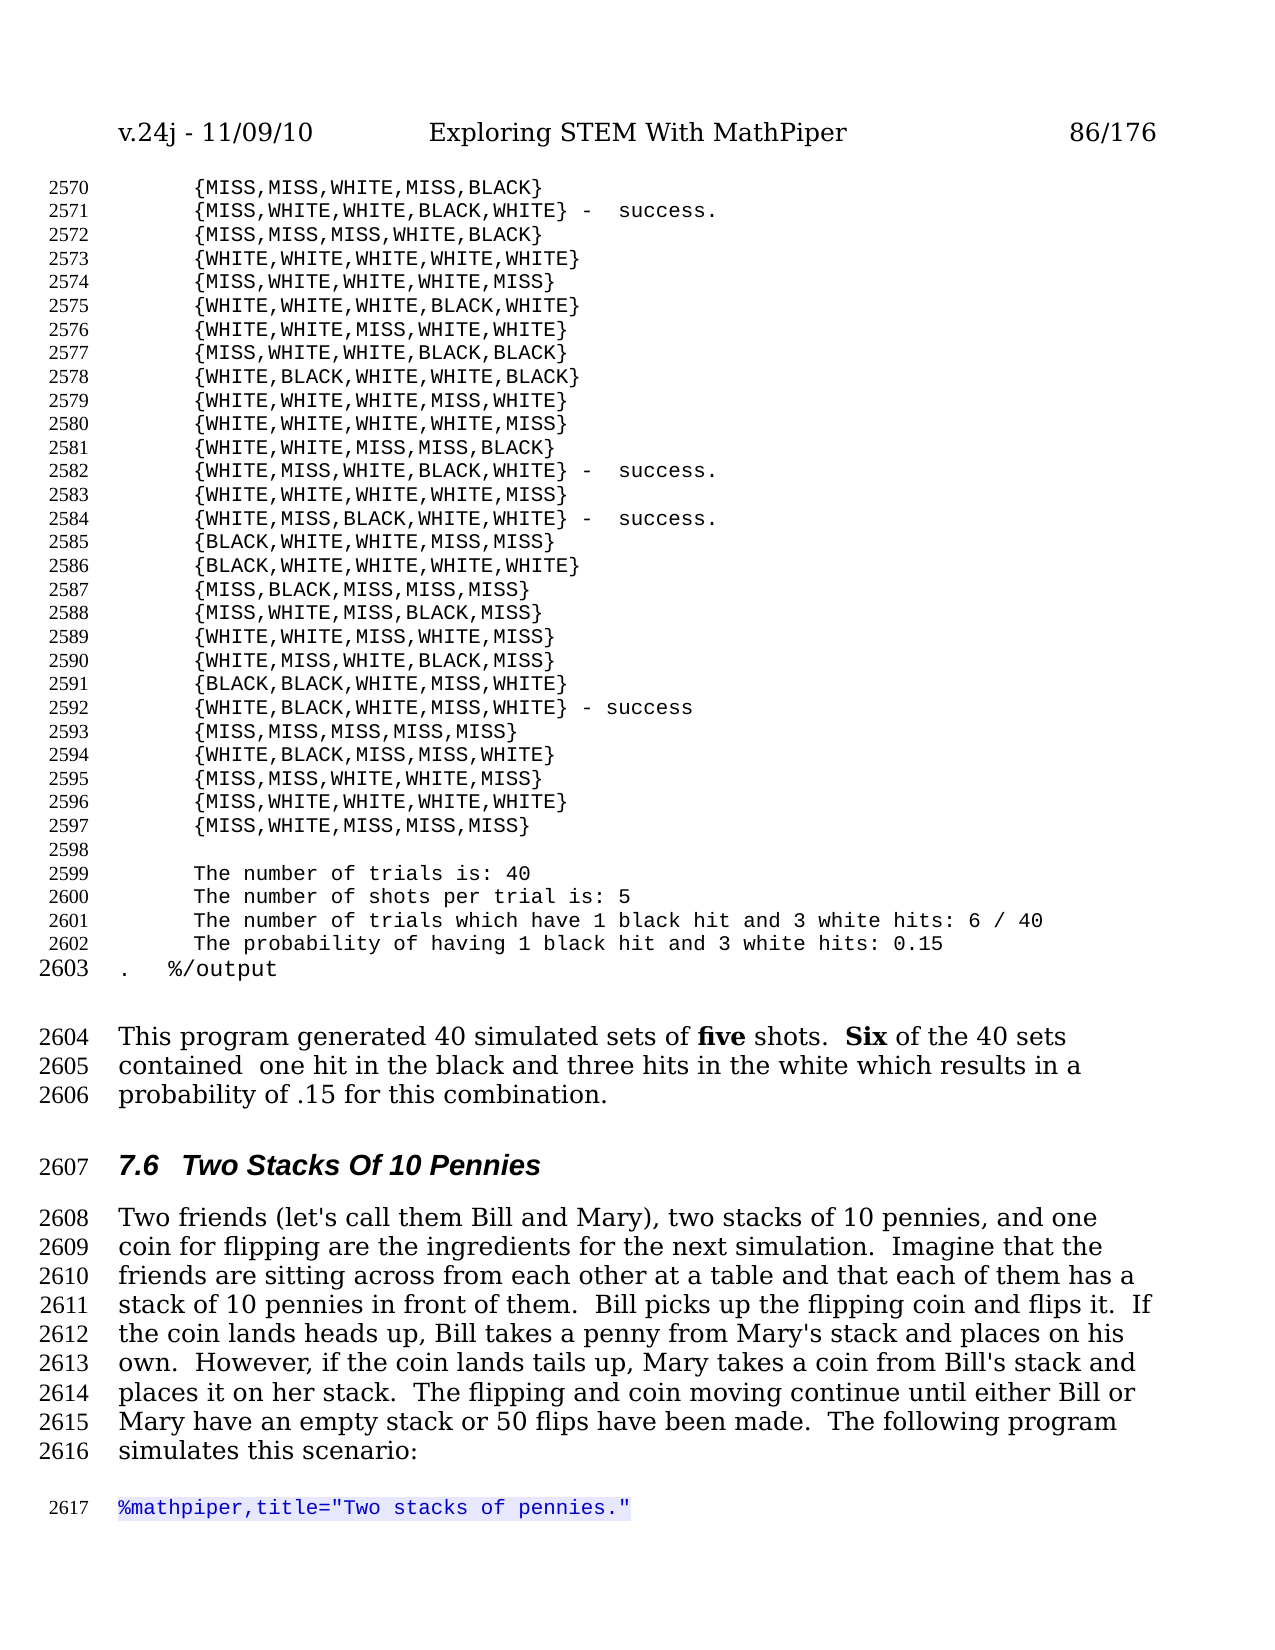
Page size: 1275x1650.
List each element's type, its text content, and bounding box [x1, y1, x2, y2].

text %mathpiper,title="Two stacks of pennies." [118, 1497, 1157, 1521]
text {WHITE,WHITE,MISS,WHITE,WHITE} [118, 319, 1157, 342]
text The probability of having 1 black hit and 3 white hits: 0.15 [118, 933, 1157, 957]
text This program generated 40 simulated sets of five shots. Six of the 40 sets contained one hit in the black and three hits in the white which results in a probability of .15 for this combination. [118, 1021, 1157, 1109]
subtitle Two Stacks Of 10 Pennies [118, 1148, 1157, 1182]
text {WHITE,WHITE,WHITE,BLACK,WHITE} [118, 295, 1157, 319]
text The number of trials which have 1 black hit and 3 white hits: 6 / 40 [118, 910, 1157, 933]
text {WHITE,WHITE,MISS,MISS,BLACK} [118, 437, 1157, 461]
text {WHITE,BLACK,WHITE,MISS,WHITE} - success [118, 697, 1157, 721]
text {MISS,WHITE,WHITE,WHITE,MISS} [118, 271, 1157, 295]
text The number of shots per trial is: 5 [118, 886, 1157, 910]
text Two friends (let's call them Bill and Mary), two stacks of 10 pennies, and one coin for flipping are the ingredients for the next simulation. Imagine that the friends are sitting across from each other at a table and that each of them has a stack of 10 pennies in front of them. Bill picks up the flipping coin and flips it. If the coin lands heads up, Bill takes a penny from Mary's stack and places on his own. However, if the coin lands tails up, Mary takes a coin from Bill's stack and places it on her stack. The flipping and coin moving continue until either Bill or Mary have an empty stack or 50 flips have been made. The following program simulates this scenario: [118, 1203, 1157, 1465]
text {WHITE,WHITE,WHITE,WHITE,MISS} [118, 413, 1157, 437]
text {MISS,BLACK,MISS,MISS,MISS} [118, 579, 1157, 602]
text {MISS,WHITE,MISS,BLACK,MISS} [118, 602, 1157, 626]
text {MISS,WHITE,WHITE,BLACK,BLACK} [118, 342, 1157, 366]
text {WHITE,MISS,BLACK,WHITE,WHITE} - success. [118, 508, 1157, 531]
text {WHITE,WHITE,MISS,WHITE,MISS} [118, 626, 1157, 650]
text The number of trials is: 40 [118, 862, 1157, 886]
text {WHITE,MISS,WHITE,BLACK,MISS} [118, 650, 1157, 673]
text {WHITE,WHITE,WHITE,WHITE,MISS} [118, 484, 1157, 508]
text {MISS,MISS,MISS,MISS,MISS} [118, 721, 1157, 744]
text {MISS,MISS,WHITE,WHITE,MISS} [118, 768, 1157, 792]
text {WHITE,BLACK,WHITE,WHITE,BLACK} [118, 366, 1157, 389]
text {BLACK,BLACK,WHITE,MISS,WHITE} [118, 673, 1157, 697]
text {MISS,WHITE,WHITE,BLACK,WHITE} - success. [118, 200, 1157, 224]
text {WHITE,BLACK,MISS,MISS,WHITE} [118, 744, 1157, 768]
text {WHITE,MISS,WHITE,BLACK,WHITE} - success. [118, 461, 1157, 484]
text {MISS,WHITE,WHITE,WHITE,WHITE} [118, 792, 1157, 815]
text {MISS,MISS,MISS,WHITE,BLACK} [118, 224, 1157, 248]
text {WHITE,WHITE,WHITE,WHITE,WHITE} [118, 248, 1157, 271]
text {MISS,MISS,WHITE,MISS,BLACK} [118, 177, 1157, 200]
text {WHITE,WHITE,WHITE,MISS,WHITE} [118, 389, 1157, 413]
text {BLACK,WHITE,WHITE,WHITE,WHITE} [118, 555, 1157, 579]
text {MISS,WHITE,MISS,MISS,MISS} [118, 815, 1157, 839]
text {BLACK,WHITE,WHITE,MISS,MISS} [118, 531, 1157, 555]
text . %/output [118, 957, 1157, 983]
